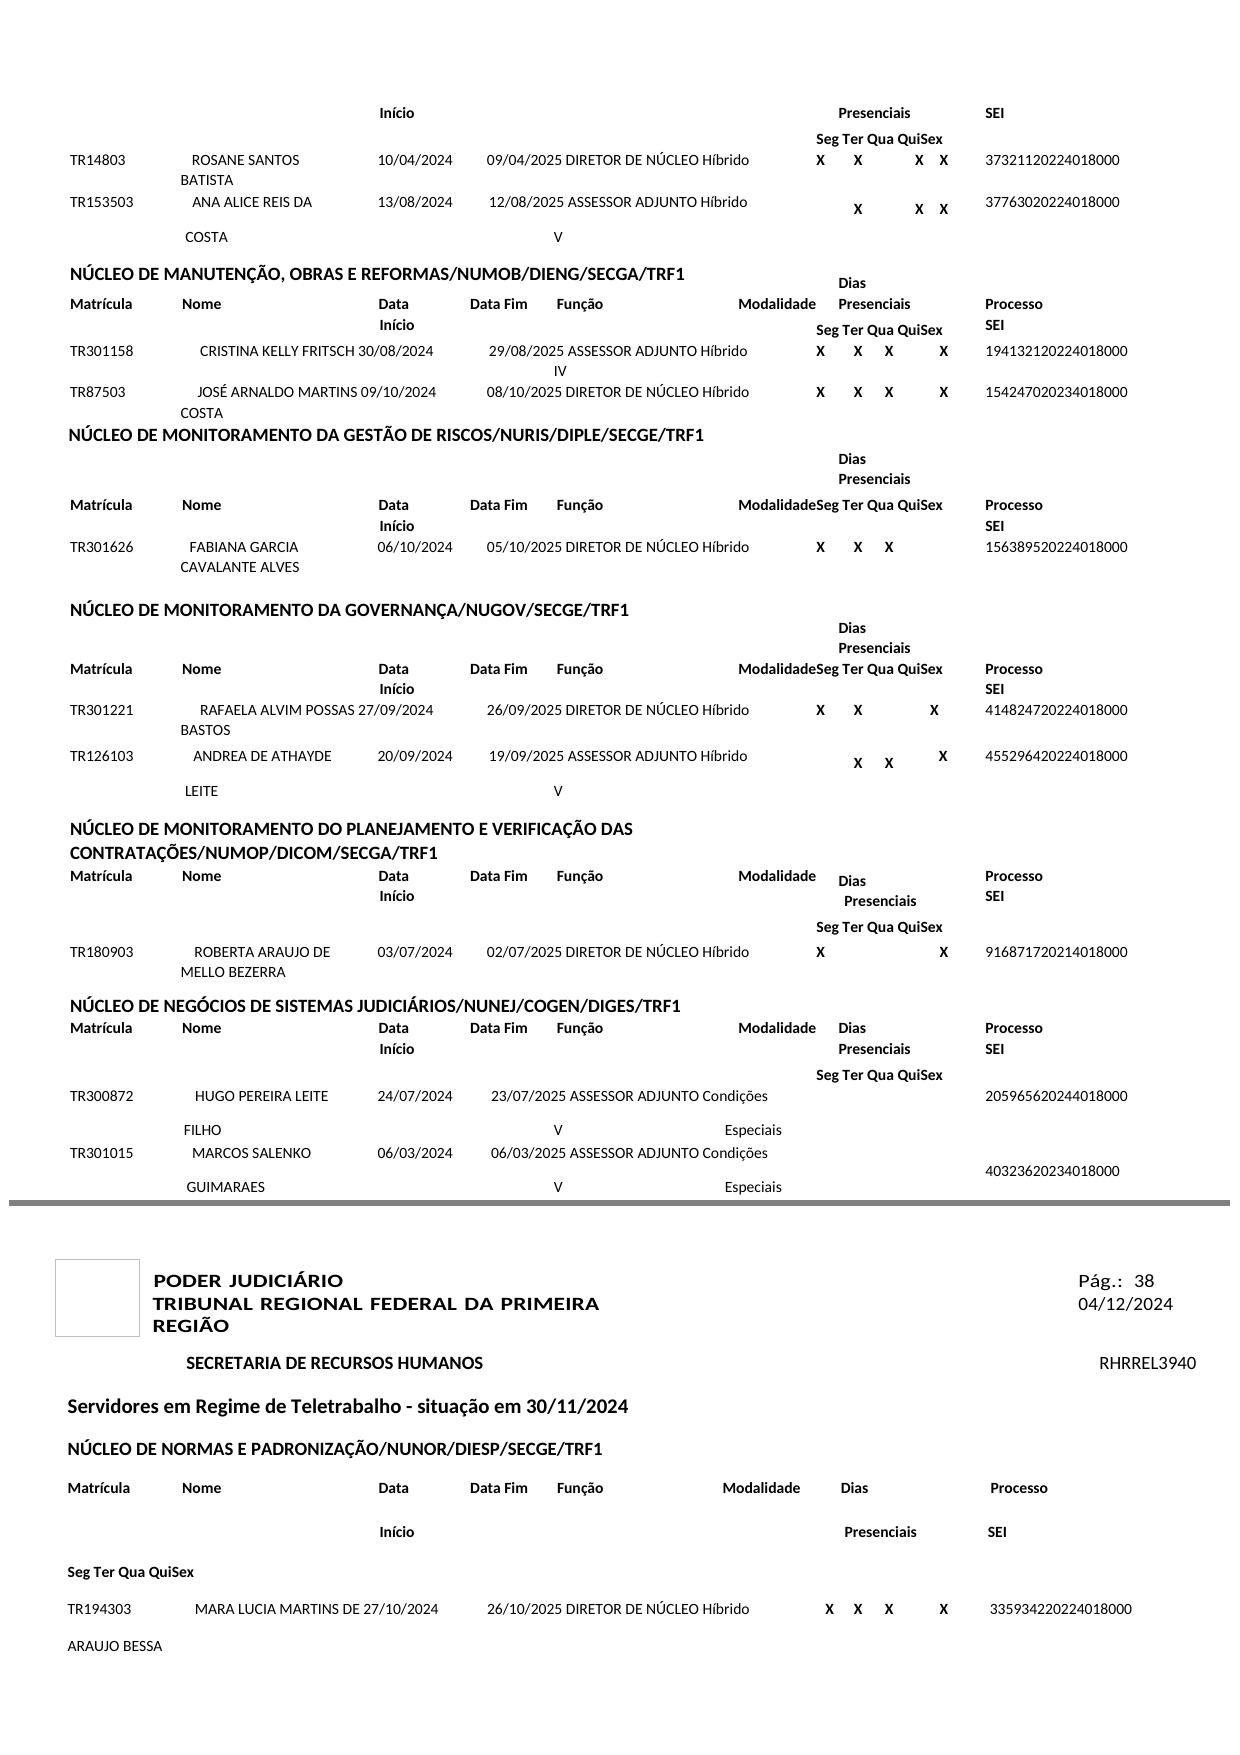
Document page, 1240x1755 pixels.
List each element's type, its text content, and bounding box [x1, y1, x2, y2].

text NÚCLEO DE NORMAS E PADRONIZAÇÃO/NUNOR/DIESP/SECGE/TRF1 [67, 1437, 1196, 1460]
text SECRETARIA DE RECURSOS HUMANOS RHRREL3940 [67, 1347, 1196, 1375]
table_cell 205965620244018000 [985, 1086, 1136, 1143]
table_cell 194132120224018000 [985, 341, 1196, 382]
text Seg Ter Qua QuiSex [67, 1562, 1196, 1581]
table_cell SEI [985, 103, 1196, 150]
table_cell Dias Presenciais Seg Ter Qua QuiSex [816, 1019, 985, 1086]
table_cell Matrícula Nome Data Data Fim Função Modalidade Início [70, 294, 816, 341]
table_cell Seg Ter Qua QuiSex [816, 496, 985, 537]
table_cell X X X X [816, 150, 985, 192]
table_cell [816, 1143, 985, 1200]
table_cell Início [70, 103, 816, 150]
table_cell TR126103 ANDREA DE ATHAYDE 20/09/2024 19/09/2025 ASSESSOR ADJUNTO Híbrido LEITE V NÚCLEO DE MONITORAMENTO DO PLANEJAMENTO E VERIFICAÇÃO DAS CONTRATAÇÕES/NUMOP/DICOM/SECGA/TRF1 [70, 747, 816, 866]
table_cell TR87503 JOSÉ ARNALDO MARTINS 09/10/2024 08/10/2025 DIRETOR DE NÚCLEO Híbrido COSTA [70, 383, 816, 424]
table_cell 154247020234018000 [985, 383, 1196, 424]
table_cell Presenciais Seg Ter Qua QuiSex [816, 294, 985, 341]
table_cell [939, 700, 985, 747]
text Servidores em Regime de Teletrabalho - situação em 30/11/2024 [67, 1393, 1196, 1419]
table_cell Processo SEI [985, 294, 1196, 341]
table_cell TR153503 ANA ALICE REIS DA 13/08/2024 12/08/2025 ASSESSOR ADJUNTO Híbrido COSTA V NÚCLEO DE MANUTENÇÃO, OBRAS E REFORMAS/NUMOB/DIENG/SECGA/TRF1 [70, 192, 816, 294]
text NÚCLEO DE MONITORAMENTO DA GESTÃO DE RISCOS/NURIS/DIPLE/SECGE/TRF1 [68, 424, 1196, 447]
table_header [70, 449, 816, 496]
text Início Presenciais SEI [67, 1515, 1196, 1543]
table_cell TR301158 CRISTINA KELLY FRITSCH 30/08/2024 29/08/2025 ASSESSOR ADJUNTO Híbrido IV [70, 341, 816, 382]
table_cell TR180903 ROBERTA ARAUJO DE 03/07/2024 02/07/2025 DIRETOR DE NÚCLEO Híbrido MELLO BEZERRA NÚCLEO DE NEGÓCIOS DE SISTEMAS JUDICIÁRIOS/NUNEJ/COGEN/DIGES/TRF1 [70, 942, 816, 1019]
table_cell X X X Dias [816, 192, 985, 294]
table_cell TR301015 MARCOS SALENKO 06/03/2024 06/03/2025 ASSESSOR ADJUNTO Condições GUIMARAES V Especiais [70, 1143, 816, 1200]
table_cell 455296420224018000 [985, 747, 1136, 866]
table_cell TR301221 RAFAELA ALVIM POSSAS 27/09/2024 26/09/2025 DIRETOR DE NÚCLEO Híbrido BASTOS [70, 700, 816, 747]
table_cell Processo SEI [985, 496, 1136, 537]
table_header [985, 449, 1136, 496]
table_cell TR301626 FABIANA GARCIA 06/10/2024 05/10/2025 DIRETOR DE NÚCLEO Híbrido CAVALANTE ALVES NÚCLEO DE MONITORAMENTO DA GOVERNANÇA/NUGOV/SECGE/TRF1 [70, 537, 816, 659]
table_cell TR14803 ROSANE SANTOS 10/04/2024 09/04/2025 DIRETOR DE NÚCLEO Híbrido BATISTA [70, 150, 816, 192]
table_cell Seg Ter Qua QuiSex [816, 659, 985, 700]
table_cell X X X X [816, 383, 985, 424]
table_cell Processo SEI [985, 866, 1136, 942]
table_cell X X X [816, 700, 938, 747]
table_cell X X [816, 942, 985, 1019]
table_cell Seg Ter Qua QuiSex [816, 913, 985, 942]
table_cell X X [816, 747, 938, 866]
table_cell 40323620234018000 [985, 1143, 1136, 1200]
text Matrícula Nome Data Data Fim Função Modalidade Dias Processo [67, 1478, 1196, 1497]
table_cell [816, 1086, 985, 1143]
table_cell 156389520224018000 [985, 537, 1136, 659]
table_cell Dias Presenciais [816, 866, 938, 912]
table_cell Processo SEI [985, 1019, 1136, 1086]
table_header Dias Presenciais [816, 449, 985, 496]
table_cell X X X X [816, 341, 985, 382]
table_cell Matrícula Nome Data Data Fim Função Modalidade Início [70, 496, 816, 537]
table_cell 37321120224018000 [985, 150, 1196, 192]
text TR194303 MARA LUCIA MARTINS DE 27/10/2024 26/10/2025 DIRETOR DE NÚCLEO Híbrido X X X X 335934220224018000 [67, 1599, 1196, 1618]
table_cell 414824720224018000 [985, 700, 1136, 747]
table_cell Matrícula Nome Data Data Fim Função Modalidade Início [70, 866, 816, 942]
table_cell [939, 866, 985, 912]
table_cell TR300872 HUGO PEREIRA LEITE 24/07/2024 23/07/2025 ASSESSOR ADJUNTO Condições FILHO V Especiais [70, 1086, 816, 1143]
table_cell Matrícula Nome Data Data Fim Função Modalidade Início [70, 1019, 816, 1086]
table_cell Presenciais Seg Ter Qua QuiSex [816, 103, 985, 150]
table_cell X X X Dias Presenciais [816, 537, 985, 659]
table_cell 37763020224018000 [985, 192, 1196, 294]
text ARAUJO BESSA [67, 1636, 1196, 1655]
table_cell Matrícula Nome Data Data Fim Função Modalidade Início [70, 659, 816, 700]
table_cell X [939, 747, 985, 866]
table_cell 916871720214018000 [985, 942, 1136, 1019]
table_cell Processo SEI [985, 659, 1136, 700]
